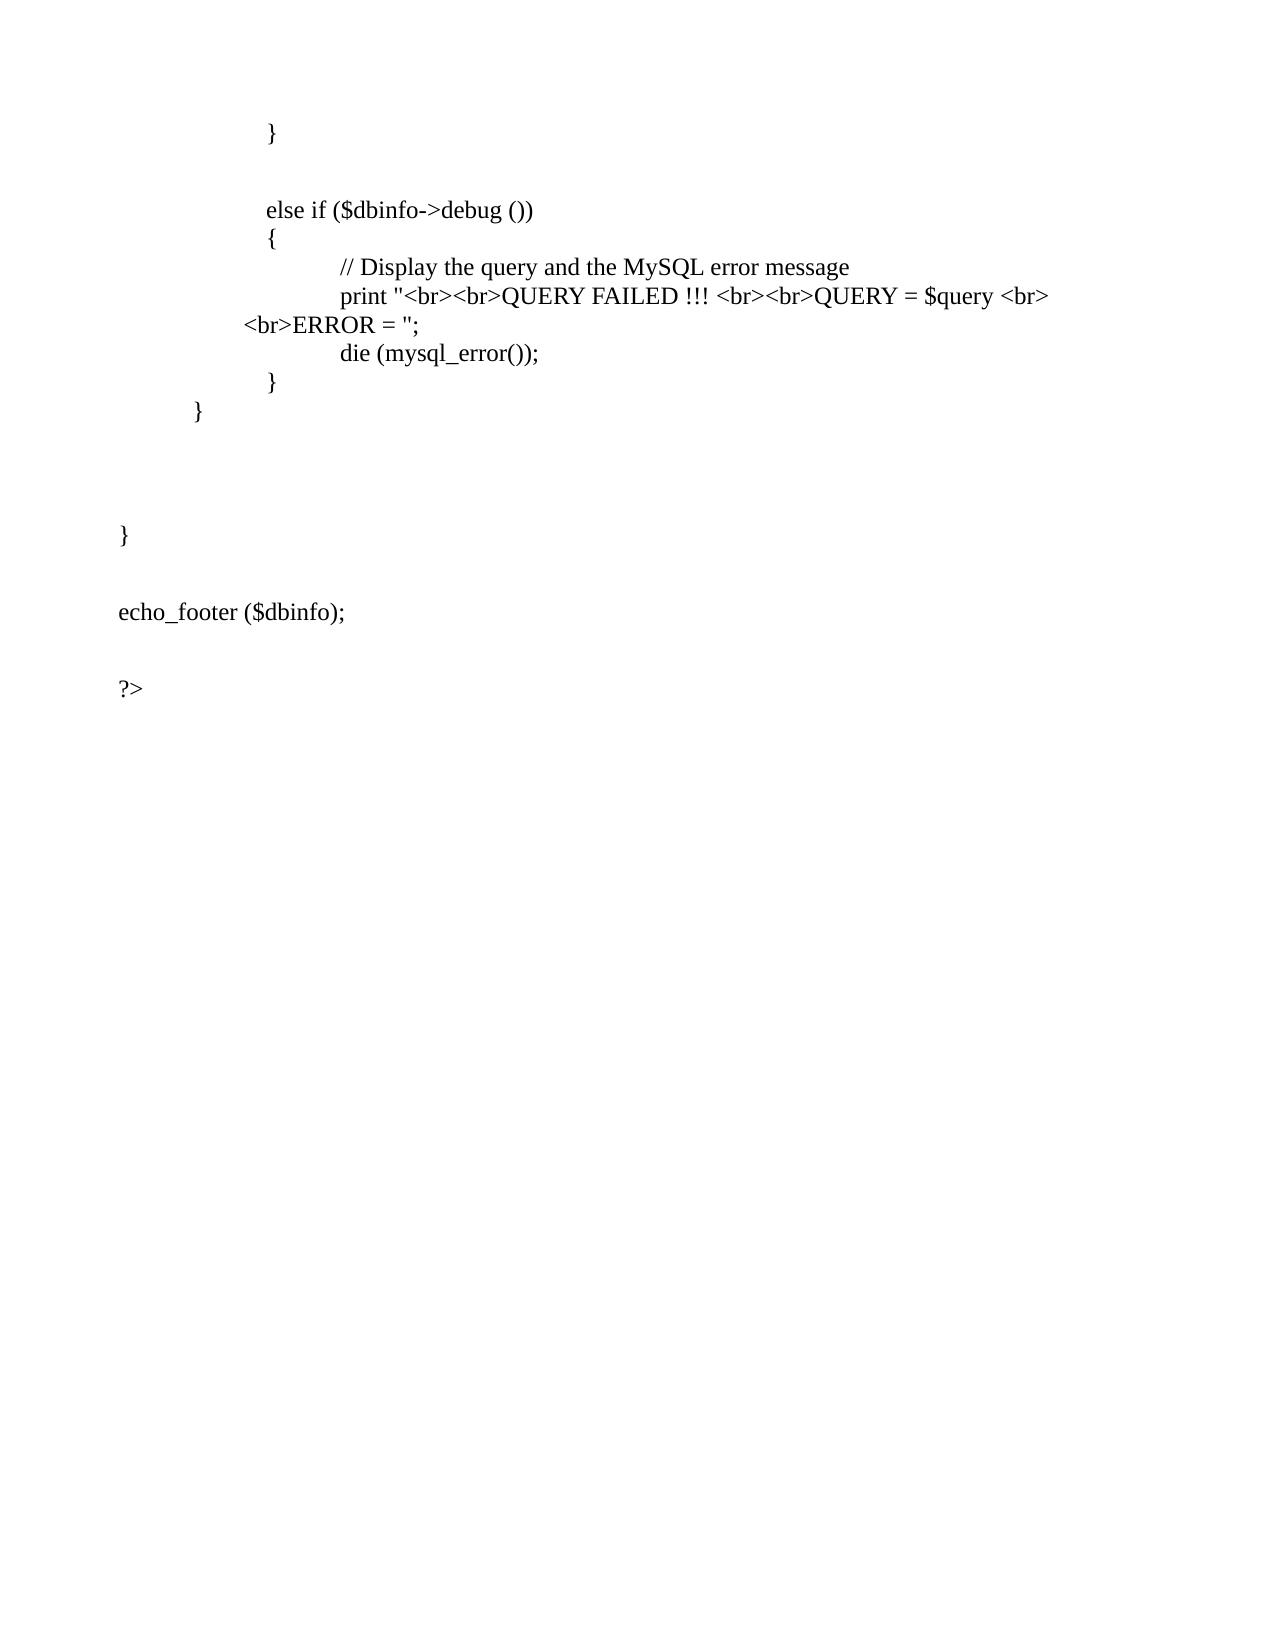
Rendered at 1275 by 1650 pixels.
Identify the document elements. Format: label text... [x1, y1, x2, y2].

text ?> [118, 674, 1157, 703]
text } [118, 521, 1157, 549]
text die (mysql_error()); [118, 338, 1157, 367]
text // Display the query and the MySQL error message [118, 252, 1157, 281]
text } [118, 367, 1157, 396]
text else if ($dbinfo->debug ()) [118, 195, 1157, 223]
text { [118, 223, 1157, 252]
text print "<br><br>QUERY FAILED !!! <br><br>QUERY = $query <br> [118, 281, 1157, 310]
text } [118, 396, 1157, 425]
text <br>ERROR = "; [118, 310, 1157, 338]
text } [118, 118, 1157, 147]
text echo_footer ($dbinfo); [118, 597, 1157, 626]
